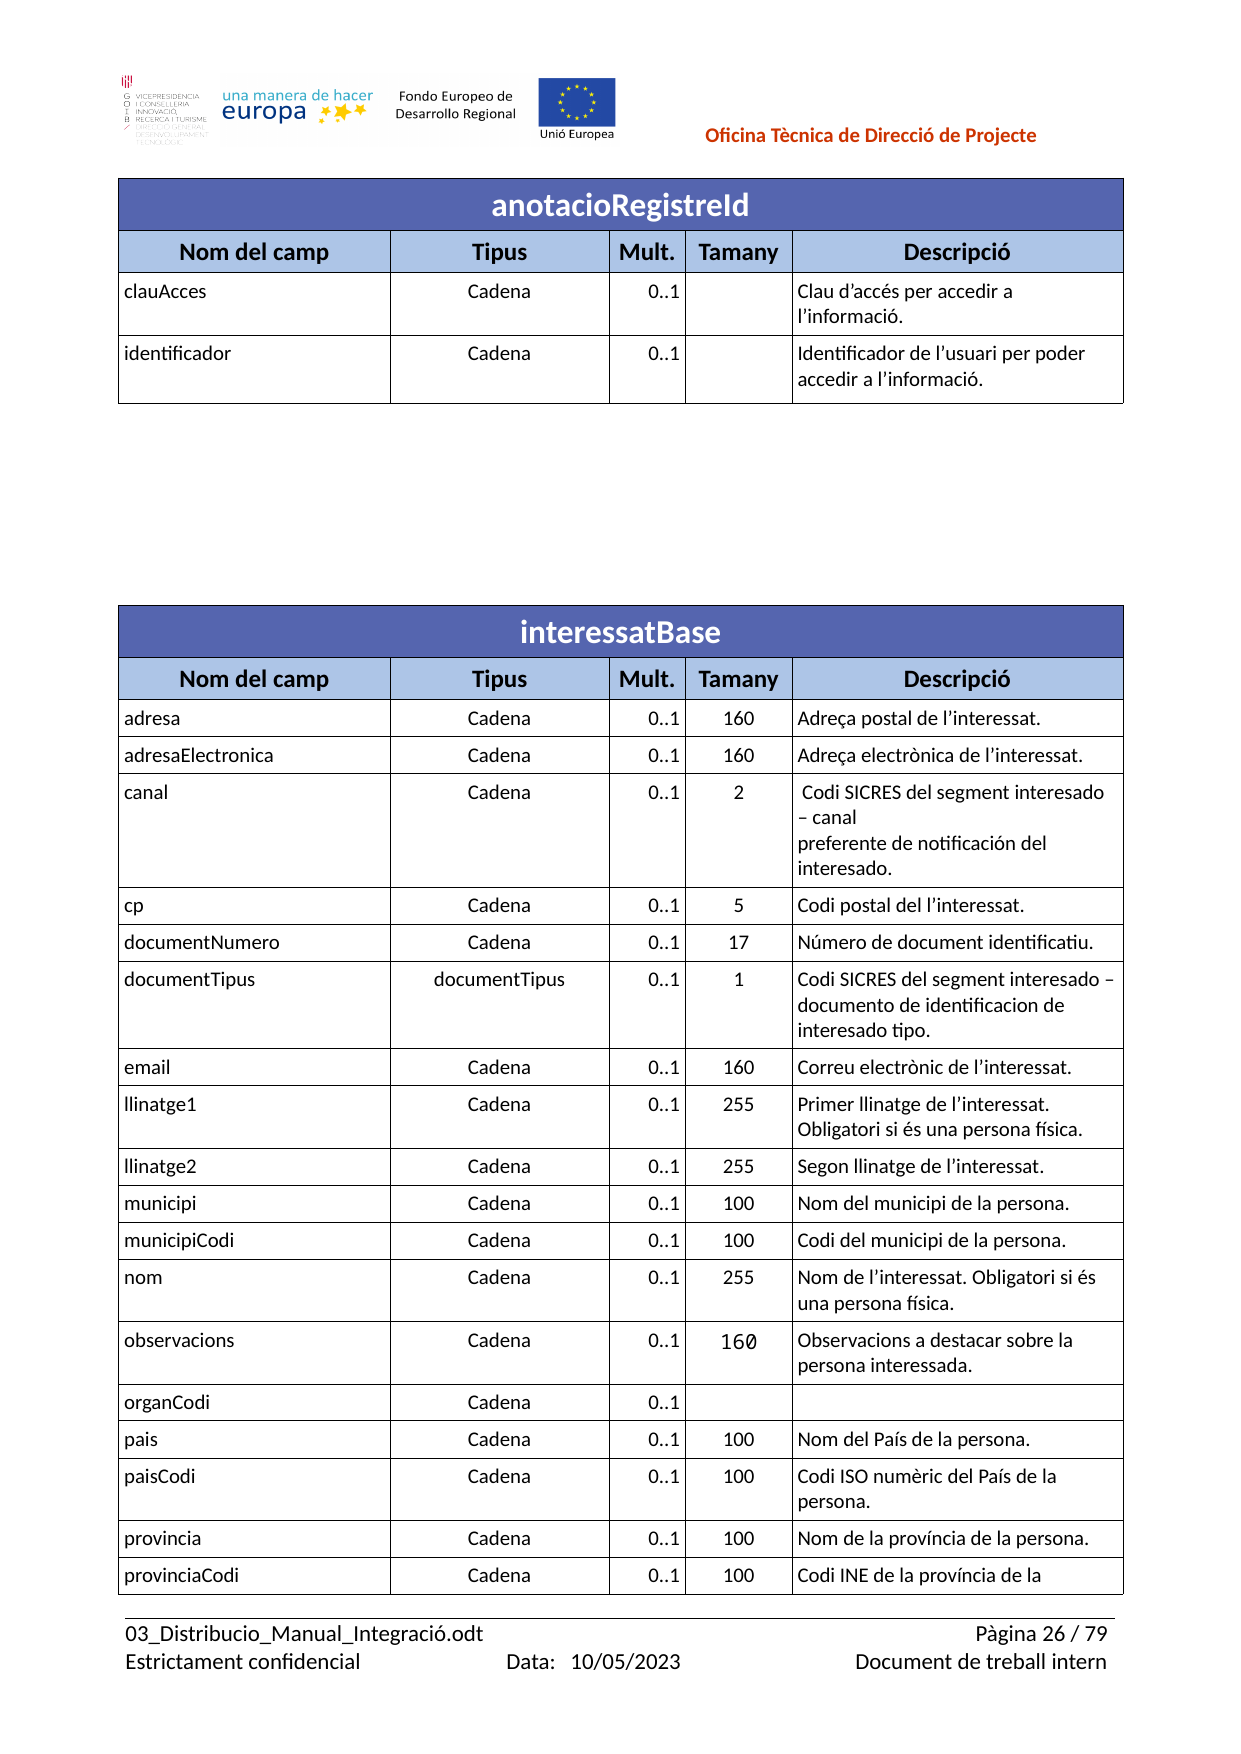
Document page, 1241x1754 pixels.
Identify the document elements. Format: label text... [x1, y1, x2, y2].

table_cell 0..1 [610, 1086, 685, 1148]
table_cell Cadena [391, 1086, 609, 1148]
table_cell 17 [686, 925, 792, 961]
table_cell 0..1 [610, 737, 685, 773]
table_cell 0..1 [610, 1521, 685, 1557]
table_cell Clau d’accés per accedir a l’informació. [793, 273, 1123, 334]
table_cell Codi INE de la província de la [793, 1558, 1123, 1594]
table_cell organCodi [119, 1385, 390, 1420]
table_cell documentTipus [119, 962, 390, 1048]
table_cell 100 [686, 1558, 792, 1594]
table_cell Adreça electrònica de l’interessat. [793, 737, 1123, 773]
table_cell Cadena [391, 1186, 609, 1222]
table_cell 255 [686, 1086, 792, 1148]
table_cell Cadena [391, 774, 609, 887]
table_cell Nom de la província de la persona. [793, 1521, 1123, 1557]
table_cell Primer llinatge de l’interessat. Obligatori si és una persona física. [793, 1086, 1123, 1148]
table_cell 100 [686, 1421, 792, 1457]
table_cell Tamany [686, 658, 792, 699]
table_cell 0..1 [610, 336, 685, 403]
table_cell Tamany [686, 231, 792, 272]
table_cell observacions [119, 1322, 390, 1383]
table_cell Cadena [391, 336, 609, 403]
table_cell 0..1 [610, 888, 685, 923]
table_cell Nom del País de la persona. [793, 1421, 1123, 1457]
table_cell Segon llinatge de l’interessat. [793, 1149, 1123, 1185]
table_cell [793, 1385, 1123, 1420]
table_cell municipi [119, 1186, 390, 1222]
picture [219, 73, 621, 147]
table_cell Mult. [610, 231, 685, 272]
table_cell Observacions a destacar sobre la persona interessada. [793, 1322, 1123, 1383]
table_cell 0..1 [610, 1260, 685, 1321]
table_cell Cadena [391, 700, 609, 736]
table_cell Cadena [391, 1558, 609, 1594]
table_cell 0..1 [610, 925, 685, 961]
table_cell Nom del camp [119, 658, 390, 699]
table_cell Codi postal del l’interessat. [793, 888, 1123, 923]
table_cell documentNumero [119, 925, 390, 961]
table_cell 100 [686, 1459, 792, 1520]
table_cell paisCodi [119, 1459, 390, 1520]
table_cell 0..1 [610, 774, 685, 887]
table_cell Cadena [391, 1421, 609, 1457]
table_cell [686, 273, 792, 334]
table_cell Nom del municipi de la persona. [793, 1186, 1123, 1222]
table_cell 0..1 [610, 1049, 685, 1085]
table_cell Adreça postal de l’interessat. [793, 700, 1123, 736]
table_cell Cadena [391, 1521, 609, 1557]
picture [118, 73, 213, 147]
table_cell 160 [686, 1049, 792, 1085]
table_cell llinatge1 [119, 1086, 390, 1148]
table_cell Codi del municipi de la persona. [793, 1223, 1123, 1259]
table_cell Cadena [391, 1260, 609, 1321]
table_cell provinciaCodi [119, 1558, 390, 1594]
table_cell Cadena [391, 1385, 609, 1420]
table_cell cp [119, 888, 390, 923]
table_cell Nom de l’interessat. Obligatori si és una persona física. [793, 1260, 1123, 1321]
table_cell [686, 1385, 792, 1420]
table_cell 100 [686, 1223, 792, 1259]
table_cell documentTipus [391, 962, 609, 1048]
table_cell Cadena [391, 925, 609, 961]
table_cell llinatge2 [119, 1149, 390, 1185]
table_cell 0..1 [610, 1149, 685, 1185]
table_cell pais [119, 1421, 390, 1457]
table_cell Mult. [610, 658, 685, 699]
table_cell 0..1 [610, 1223, 685, 1259]
table_cell adresaElectronica [119, 737, 390, 773]
table_header anotacioRegistreId [119, 179, 1123, 230]
table_cell identificador [119, 336, 390, 403]
table_cell 100 [686, 1521, 792, 1557]
table_cell 160 [686, 1322, 792, 1383]
table_cell Cadena [391, 1223, 609, 1259]
table_cell canal [119, 774, 390, 887]
table_cell 0..1 [610, 700, 685, 736]
table_cell Descripció [793, 231, 1123, 272]
table_cell 1 [686, 962, 792, 1048]
table_header interessatBase [119, 606, 1123, 657]
table_cell Correu electrònic de l’interessat. [793, 1049, 1123, 1085]
table_cell 2 [686, 774, 792, 887]
table_cell Identificador de l’usuari per poder accedir a l’informació. [793, 336, 1123, 403]
table_cell municipiCodi [119, 1223, 390, 1259]
table_cell nom [119, 1260, 390, 1321]
table_cell 0..1 [610, 1322, 685, 1383]
table_cell Cadena [391, 273, 609, 334]
table_cell Codi SICRES del segment interesado – canal preferente de notificación del interesado. [793, 774, 1123, 887]
table_cell provincia [119, 1521, 390, 1557]
table_cell Cadena [391, 1322, 609, 1383]
table_cell 100 [686, 1186, 792, 1222]
table_cell 0..1 [610, 1459, 685, 1520]
table_cell Nom del camp [119, 231, 390, 272]
table_cell 0..1 [610, 1421, 685, 1457]
table_cell Cadena [391, 737, 609, 773]
table_cell 0..1 [610, 962, 685, 1048]
table_cell 0..1 [610, 273, 685, 334]
table_cell Cadena [391, 1459, 609, 1520]
table_cell 5 [686, 888, 792, 923]
table_cell 255 [686, 1149, 792, 1185]
table_cell adresa [119, 700, 390, 736]
table_cell clauAcces [119, 273, 390, 334]
table_cell 160 [686, 700, 792, 736]
table_cell Cadena [391, 888, 609, 923]
table_cell Codi ISO numèric del País de la persona. [793, 1459, 1123, 1520]
table_cell email [119, 1049, 390, 1085]
table_cell 0..1 [610, 1385, 685, 1420]
table_cell Número de document identificatiu. [793, 925, 1123, 961]
table_cell Tipus [391, 658, 609, 699]
table_cell Cadena [391, 1149, 609, 1185]
table_cell Descripció [793, 658, 1123, 699]
table_cell Codi SICRES del segment interesado – documento de identificacion de interesado tipo. [793, 962, 1123, 1048]
table_cell Cadena [391, 1049, 609, 1085]
table_cell 0..1 [610, 1186, 685, 1222]
table_cell 255 [686, 1260, 792, 1321]
table_cell [686, 336, 792, 403]
table_cell Tipus [391, 231, 609, 272]
table_cell 0..1 [610, 1558, 685, 1594]
table_cell 160 [686, 737, 792, 773]
